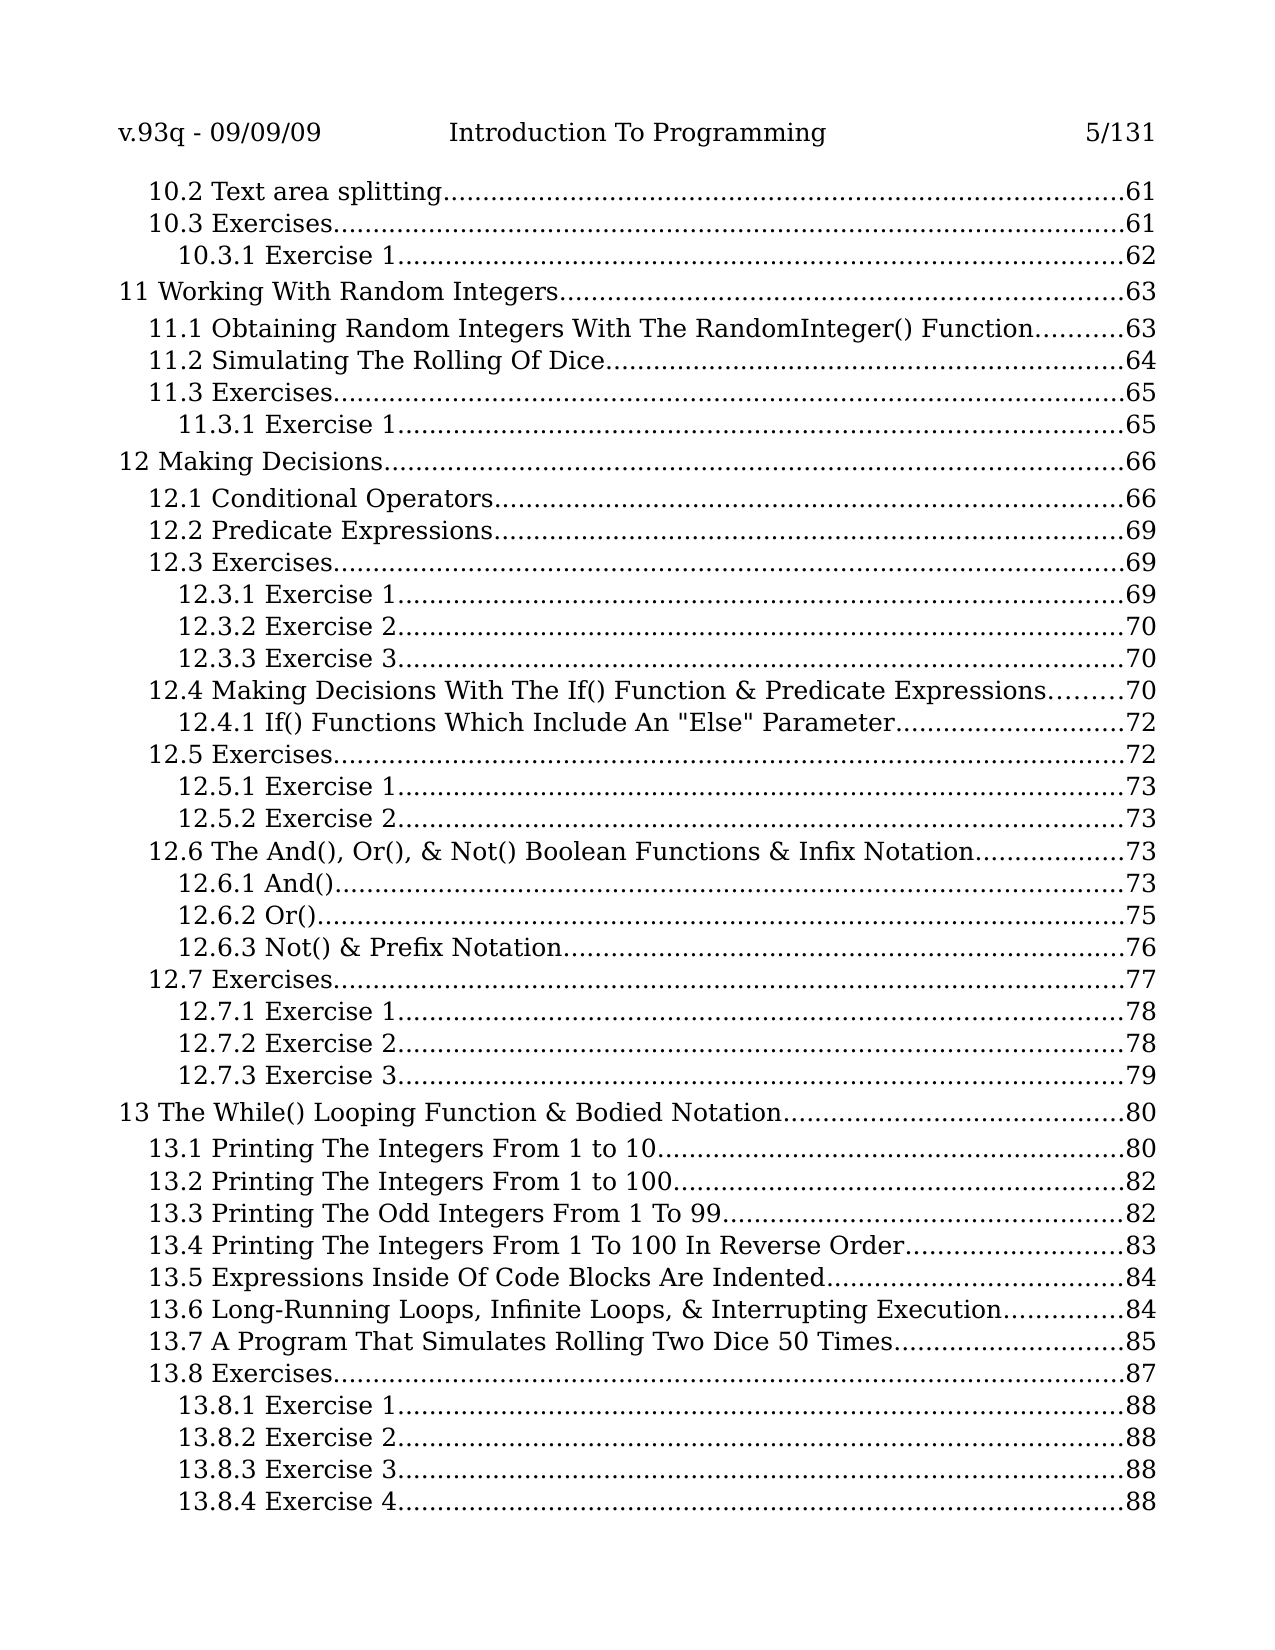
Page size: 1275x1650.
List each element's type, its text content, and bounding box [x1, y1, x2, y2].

text 12.5.2 Exercise 2 73 [177, 805, 1157, 834]
text 10.3.1 Exercise 1 62 [177, 241, 1157, 270]
text 12.7.1 Exercise 1 78 [177, 997, 1157, 1026]
text 11 Working With Random Integers 63 [118, 278, 1157, 307]
text 10.3 Exercises 61 [148, 209, 1157, 238]
text 13.8.2 Exercise 2 88 [177, 1423, 1157, 1453]
text 13.7 A Program That Simulates Rolling Two Dice 50 Times 85 [148, 1327, 1157, 1356]
text 10.2 Text area splitting 61 [148, 177, 1157, 206]
text 12.2 Predicate Expressions 69 [148, 516, 1157, 545]
text 13.8 Exercises 87 [148, 1359, 1157, 1388]
text 13.4 Printing The Integers From 1 To 100 In Reverse Order 83 [148, 1231, 1157, 1260]
text 12.3.1 Exercise 1 69 [177, 580, 1157, 609]
text 13.8.4 Exercise 4 88 [177, 1488, 1157, 1517]
text 12.4.1 If() Functions Which Include An "Else" Parameter 72 [177, 708, 1157, 738]
text 13.3 Printing The Odd Integers From 1 To 99 82 [148, 1199, 1157, 1228]
text 13.2 Printing The Integers From 1 to 100 82 [148, 1167, 1157, 1196]
text 12.7.3 Exercise 3 79 [177, 1061, 1157, 1091]
text 13.6 Long-Running Loops, Infinite Loops, & Interrupting Execution 84 [148, 1295, 1157, 1324]
text 13.8.1 Exercise 1 88 [177, 1391, 1157, 1421]
text 11.1 Obtaining Random Integers With The RandomInteger() Function 63 [148, 314, 1157, 343]
text 12 Making Decisions 66 [118, 447, 1157, 476]
text 12.6.1 And() 73 [177, 869, 1157, 898]
text 13.1 Printing The Integers From 1 to 10 80 [148, 1135, 1157, 1164]
text 12.7.2 Exercise 2 78 [177, 1029, 1157, 1058]
text 13 The While() Looping Function & Bodied Notation 80 [118, 1098, 1157, 1127]
text 11.2 Simulating The Rolling Of Dice 64 [148, 346, 1157, 376]
text 12.3 Exercises 69 [148, 548, 1157, 577]
text 13.5 Expressions Inside Of Code Blocks Are Indented 84 [148, 1263, 1157, 1292]
text 12.6.3 Not() & Prefix Notation 76 [177, 933, 1157, 962]
text 12.5 Exercises 72 [148, 741, 1157, 770]
text 12.5.1 Exercise 1 73 [177, 773, 1157, 802]
text 13.8.3 Exercise 3 88 [177, 1456, 1157, 1485]
text 12.3.3 Exercise 3 70 [177, 644, 1157, 673]
text 12.4 Making Decisions With The If() Function & Predicate Expressions 70 [148, 676, 1157, 706]
text 11.3 Exercises 65 [148, 378, 1157, 408]
text 12.7 Exercises 77 [148, 965, 1157, 994]
text 12.6 The And(), Or(), & Not() Boolean Functions & Infix Notation 73 [148, 837, 1157, 866]
text 12.6.2 Or() 75 [177, 901, 1157, 930]
text 12.3.2 Exercise 2 70 [177, 612, 1157, 641]
text 11.3.1 Exercise 1 65 [177, 411, 1157, 440]
text 12.1 Conditional Operators 66 [148, 484, 1157, 513]
